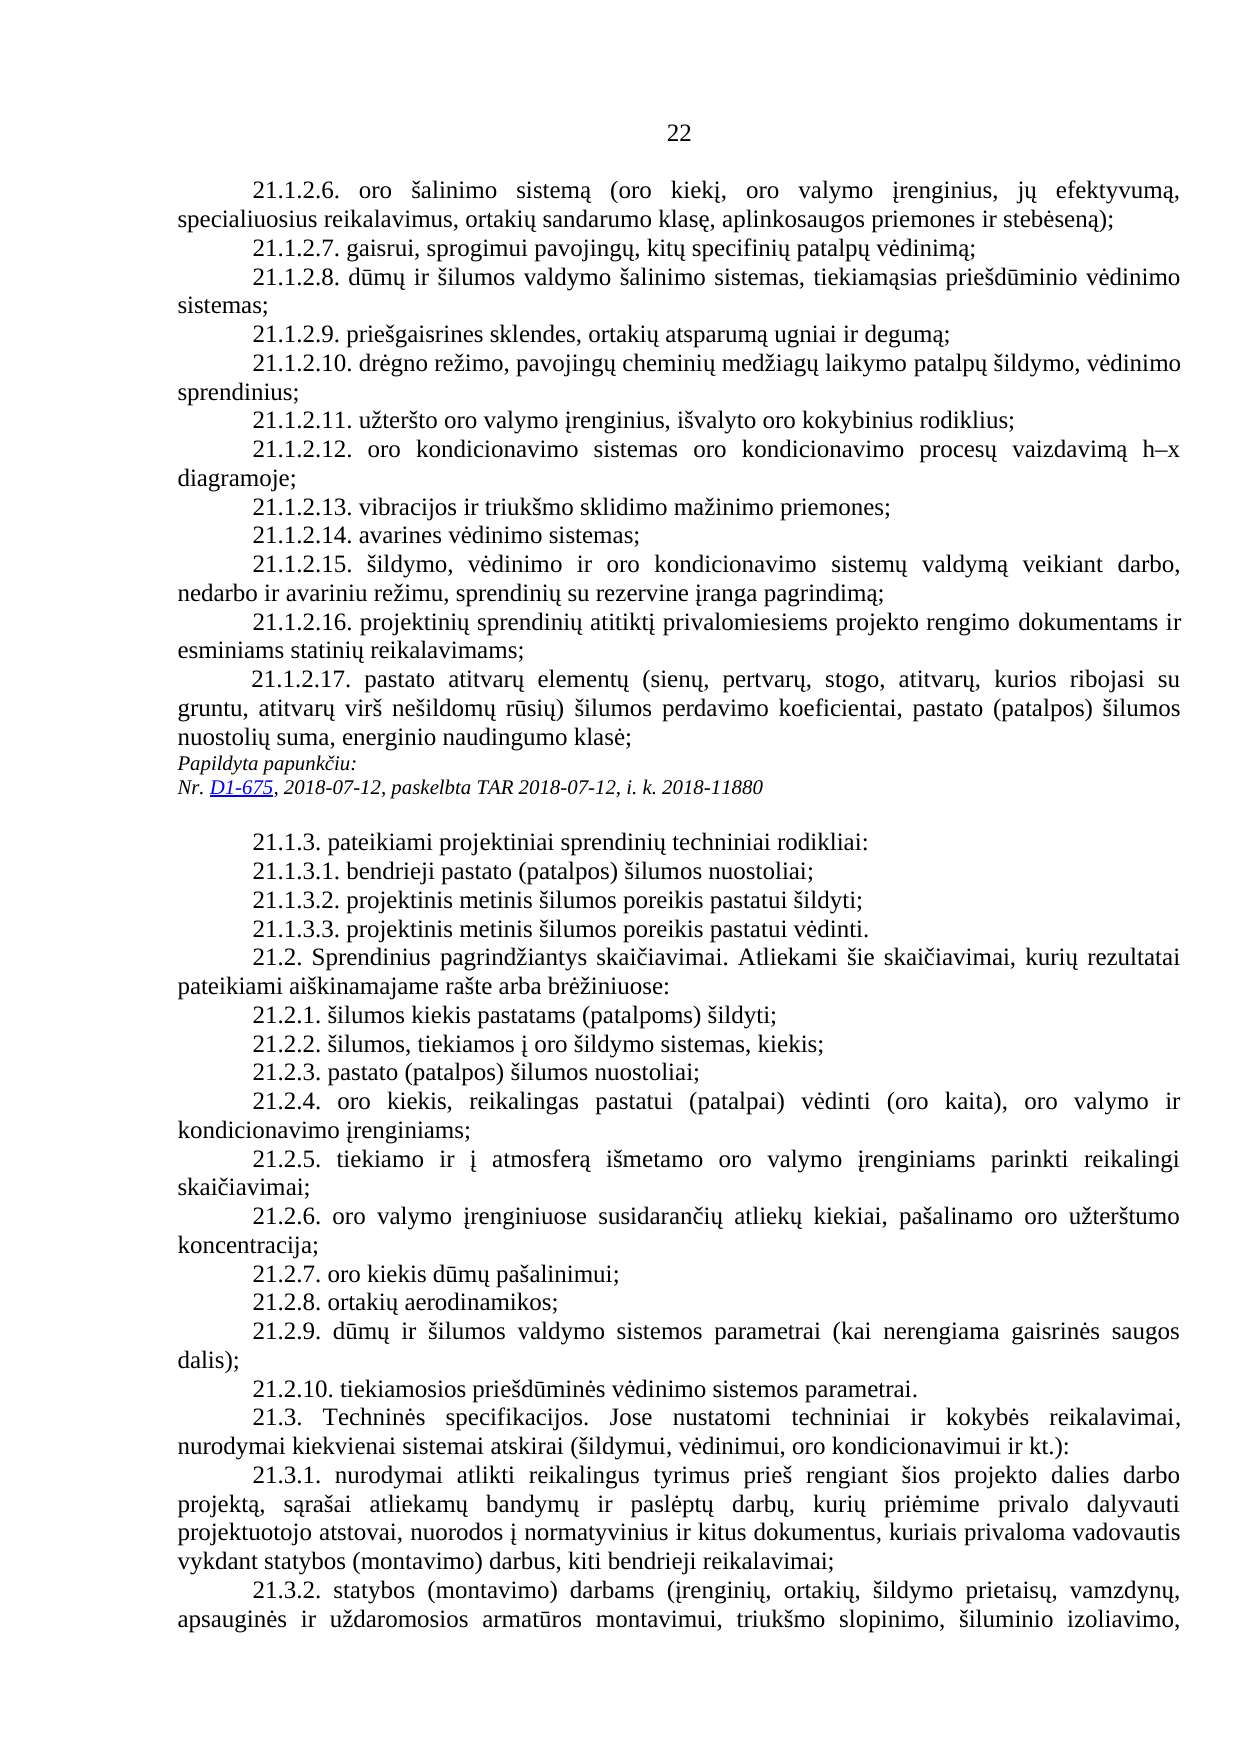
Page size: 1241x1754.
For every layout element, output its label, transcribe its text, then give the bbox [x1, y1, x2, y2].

text 21.1.2.7. gaisrui, sprogimui pavojingų, kitų specifinių patalpų vėdinimą; [177, 233, 1181, 262]
text 21.1.3. pateikiami projektiniai sprendinių techniniai rodikliai: [177, 827, 1181, 856]
text 21.1.2.14. avarines vėdinimo sistemas; [177, 521, 1181, 549]
text 21.1.2.8. dūmų ir šilumos valdymo šalinimo sistemas, tiekiamąsias priešdūminio vėdinimo sistemas; [177, 262, 1181, 319]
text 21.1.3.1. bendrieji pastato (patalpos) šilumos nuostoliai; [177, 856, 1181, 885]
text 21.2.2. šilumos, tiekiamos į oro šildymo sistemas, kiekis; [177, 1029, 1181, 1057]
text 21.1.3.3. projektinis metinis šilumos poreikis pastatui vėdinti. [177, 914, 1181, 942]
text 21.1.2.13. vibracijos ir triukšmo sklidimo mažinimo priemones; [177, 492, 1181, 521]
text 21.1.2.12. oro kondicionavimo sistemas oro kondicionavimo procesų vaizdavimą h–x diagramoje; [177, 434, 1181, 492]
text 21.2.5. tiekiamo ir į atmosferą išmetamo oro valymo įrenginiams parinkti reikalingi skaičiavimai; [177, 1144, 1181, 1201]
text 21.1.2.9. priešgaisrines sklendes, ortakių atsparumą ugniai ir degumą; [177, 319, 1181, 348]
text 21.2. Sprendinius pagrindžiantys skaičiavimai. Atliekami šie skaičiavimai, kurių rezultatai pateikiami aiškinamajame rašte arba brėžiniuose: [177, 942, 1181, 1000]
text 21.3. Techninės specifikacijos. Jose nustatomi techniniai ir kokybės reikalavimai, nurodymai kiekvienai sistemai atskirai (šildymui, vėdinimui, oro kondicionavimui ir kt.): [177, 1402, 1181, 1460]
text 21.2.10. tiekiamosios priešdūminės vėdinimo sistemos parametrai. [177, 1374, 1181, 1402]
text 21.2.9. dūmų ir šilumos valdymo sistemos parametrai (kai nerengiama gaisrinės saugos dalis); [177, 1316, 1181, 1374]
text 21.1.2.15. šildymo, vėdinimo ir oro kondicionavimo sistemų valdymą veikiant darbo, nedarbo ir avariniu režimu, sprendinių su rezervine įranga pagrindimą; [177, 549, 1181, 607]
text Papildyta papunkčiu: [177, 751, 1181, 775]
text 21.1.2.6. oro šalinimo sistemą (oro kiekį, oro valymo įrenginius, jų efektyvumą, specialiuosius reikalavimus, ortakių sandarumo klasę, aplinkosaugos priemones ir stebėseną); [177, 176, 1181, 233]
text 21.2.6. oro valymo įrenginiuose susidarančių atliekų kiekiai, pašalinamo oro užterštumo koncentracija; [177, 1201, 1181, 1259]
text 21.3.1. nurodymai atlikti reikalingus tyrimus prieš rengiant šios projekto dalies darbo projektą, sąrašai atliekamų bandymų ir paslėptų darbų, kurių priėmime privalo dalyvauti projektuotojo atstovai, nuorodos į normatyvinius ir kitus dokumentus, kuriais privaloma vadovautis vykdant statybos (montavimo) darbus, kiti bendrieji reikalavimai; [177, 1460, 1181, 1575]
text 21.3.2. statybos (montavimo) darbams (įrenginių, ortakių, šildymo prietaisų, vamzdynų, apsauginės ir uždaromosios armatūros montavimui, triukšmo slopinimo, šiluminio izoliavimo, [177, 1575, 1181, 1632]
text 21.1.2.16. projektinių sprendinių atitiktį privalomiesiems projekto rengimo dokumentams ir esminiams statinių reikalavimams; [177, 607, 1181, 664]
text 21.1.2.11. užteršto oro valymo įrenginius, išvalyto oro kokybinius rodiklius; [177, 406, 1181, 434]
text 21.1.2.10. drėgno režimo, pavojingų cheminių medžiagų laikymo patalpų šildymo, vėdinimo sprendinius; [177, 348, 1181, 406]
text 21.1.2.17. pastato atitvarų elementų (sienų, pertvarų, stogo, atitvarų, kurios ribojasi su gruntu, atitvarų virš nešildomų rūsių) šilumos perdavimo koeficientai, pastato (patalpos) šilumos nuostolių suma, energinio naudingumo klasė; [177, 664, 1181, 751]
text 21.2.4. oro kiekis, reikalingas pastatui (patalpai) vėdinti (oro kaita), oro valymo ir kondicionavimo įrenginiams; [177, 1086, 1181, 1144]
text 21.2.7. oro kiekis dūmų pašalinimui; [177, 1259, 1181, 1287]
text 21.1.3.2. projektinis metinis šilumos poreikis pastatui šildyti; [177, 885, 1181, 914]
text 21.2.3. pastato (patalpos) šilumos nuostoliai; [177, 1057, 1181, 1086]
text 21.2.1. šilumos kiekis pastatams (patalpoms) šildyti; [177, 1000, 1181, 1029]
text Nr. D1-675, 2018-07-12, paskelbta TAR 2018-07-12, i. k. 2018-11880 [177, 775, 1181, 799]
text 21.2.8. ortakių aerodinamikos; [177, 1287, 1181, 1316]
